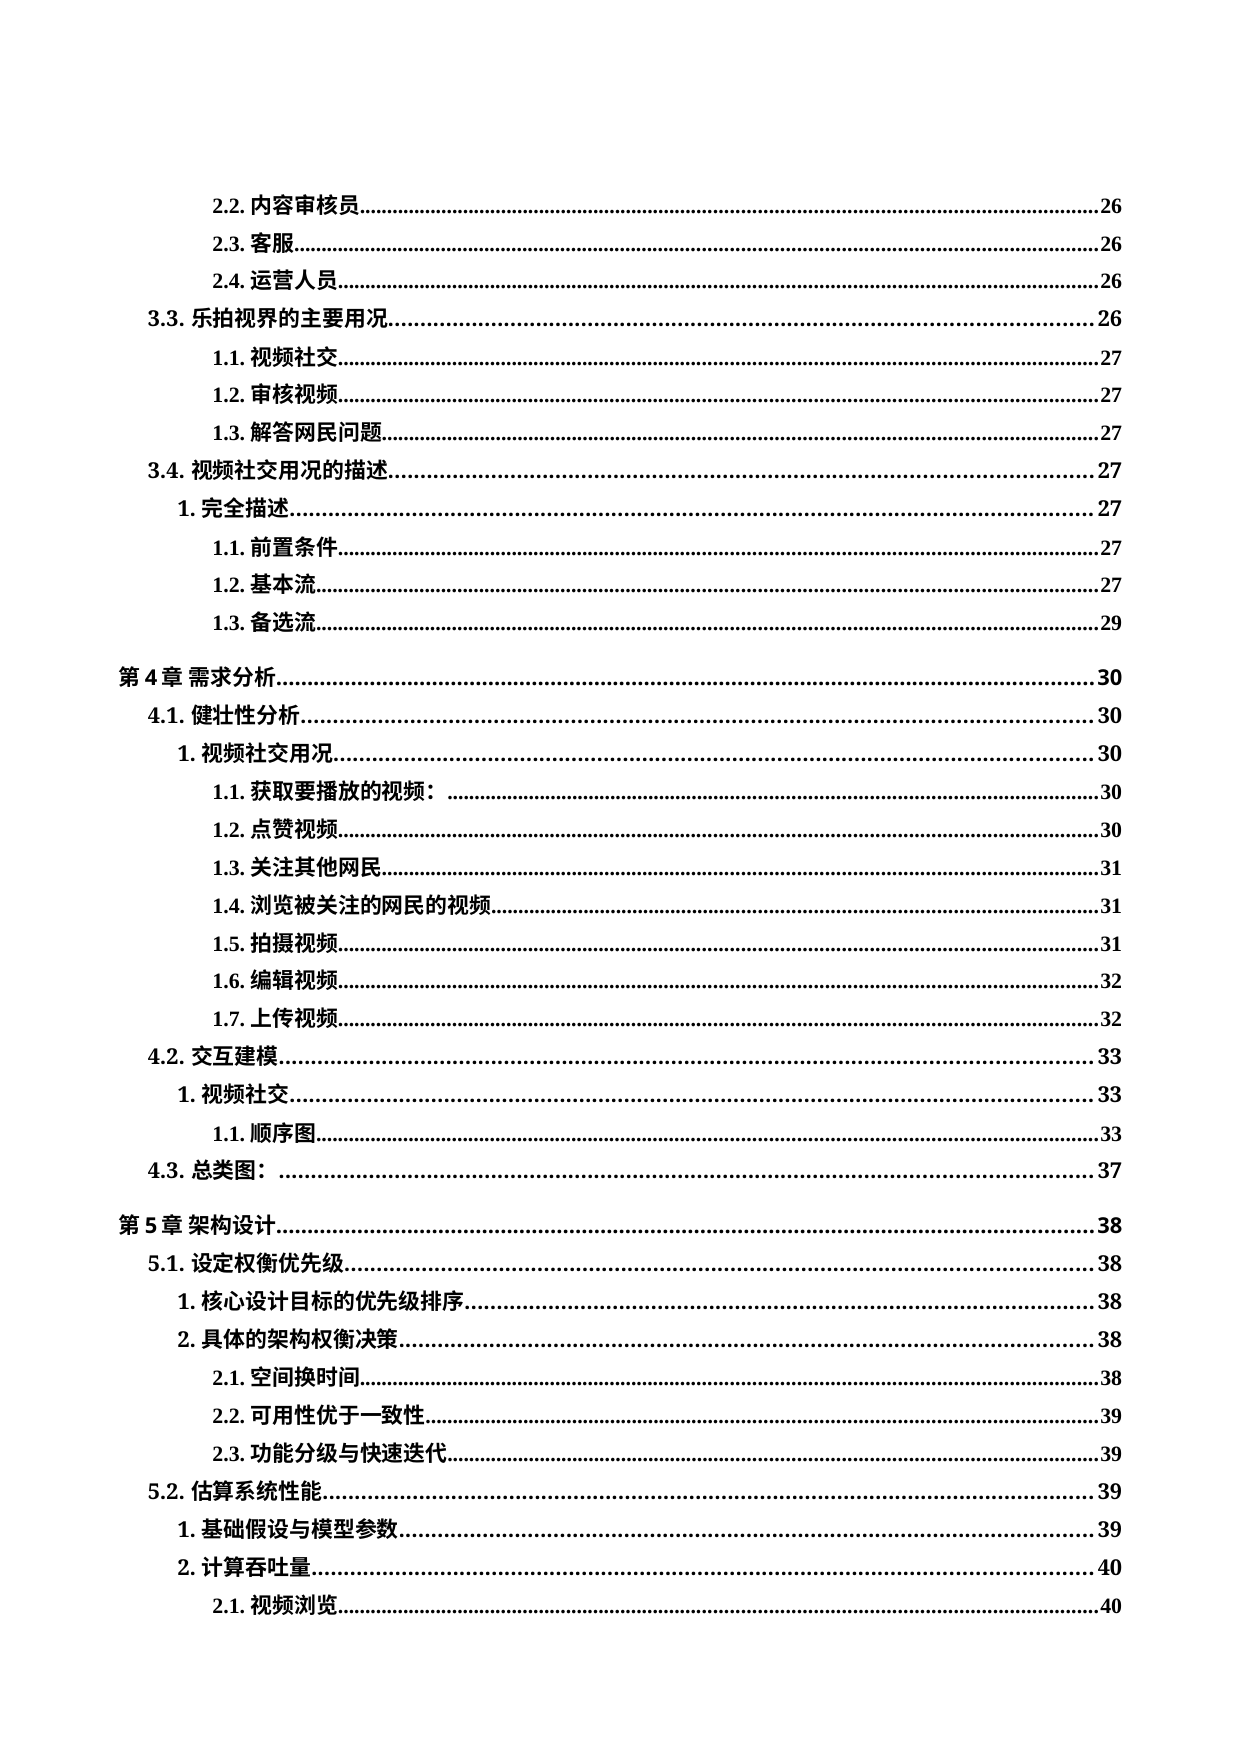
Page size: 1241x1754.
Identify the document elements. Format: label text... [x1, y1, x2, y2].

text 3.3. 乐拍视界的主要用况 26 [148, 301, 1122, 333]
text 第4章 ­需求分析 30 [118, 659, 1122, 691]
text 1.3. 备选流 29 [207, 605, 1122, 637]
text 5.1. 设定权衡优先级 38 [148, 1246, 1122, 1278]
text 3.4. 视频社交用况的描述 27 [148, 453, 1122, 485]
text 1.3. 解答网民问题 27 [207, 415, 1122, 447]
text 1.7. 上传视频 32 [207, 1001, 1122, 1033]
text 1.1. 视频社交 27 [207, 339, 1122, 371]
text 1.6. 编辑视频 32 [207, 963, 1122, 995]
text 1.1. 前置条件 27 [207, 529, 1122, 561]
text 1.5. 拍摄视频 31 [207, 926, 1122, 957]
text 2.1. 空间换时间 38 [207, 1360, 1122, 1392]
text 4.3. 总类图： 37 [148, 1153, 1122, 1185]
text 2. 具体的架构权衡决策 38 [177, 1322, 1122, 1354]
text 1.4. 浏览被关注的网民的视频 31 [207, 888, 1122, 919]
text 1.1. 获取要播放的视频： 30 [207, 774, 1122, 806]
text 1.2. 点赞视频 30 [207, 812, 1122, 843]
text 第5章 架构设计 38 [118, 1208, 1122, 1239]
text 5.2. 估算系统性能 39 [148, 1474, 1122, 1506]
text 4.1. 健壮性分析 30 [148, 698, 1122, 729]
text 1.2. 基本流 27 [207, 567, 1122, 599]
text 2.3. 客服 26 [207, 226, 1122, 257]
text 1. 视频社交用况 30 [177, 736, 1122, 767]
text 1. 核心设计目标的优先级排序 38 [177, 1284, 1122, 1316]
text 2. 计算吞吐量 40 [177, 1550, 1122, 1582]
text 2.4. 运营人员 26 [207, 263, 1122, 295]
text 1.2. 审核视频 27 [207, 377, 1122, 409]
text 1.3. 关注其他网民 31 [207, 850, 1122, 881]
text 1.1. 顺序图 33 [207, 1116, 1122, 1147]
text 1. 完全描述 27 [177, 491, 1122, 523]
text 1. 视频社交 33 [177, 1077, 1122, 1109]
text 1. 基础假设与模型参数 39 [177, 1512, 1122, 1544]
text 2.2. 可用性优于一致性 39 [207, 1398, 1122, 1430]
text 2.3. 功能分级与快速迭代 39 [207, 1436, 1122, 1468]
text 4.2. 交互建模 33 [148, 1039, 1122, 1071]
text 2.2. 内容审核员 26 [207, 188, 1122, 219]
text 2.1. 视频浏览 40 [207, 1588, 1122, 1620]
